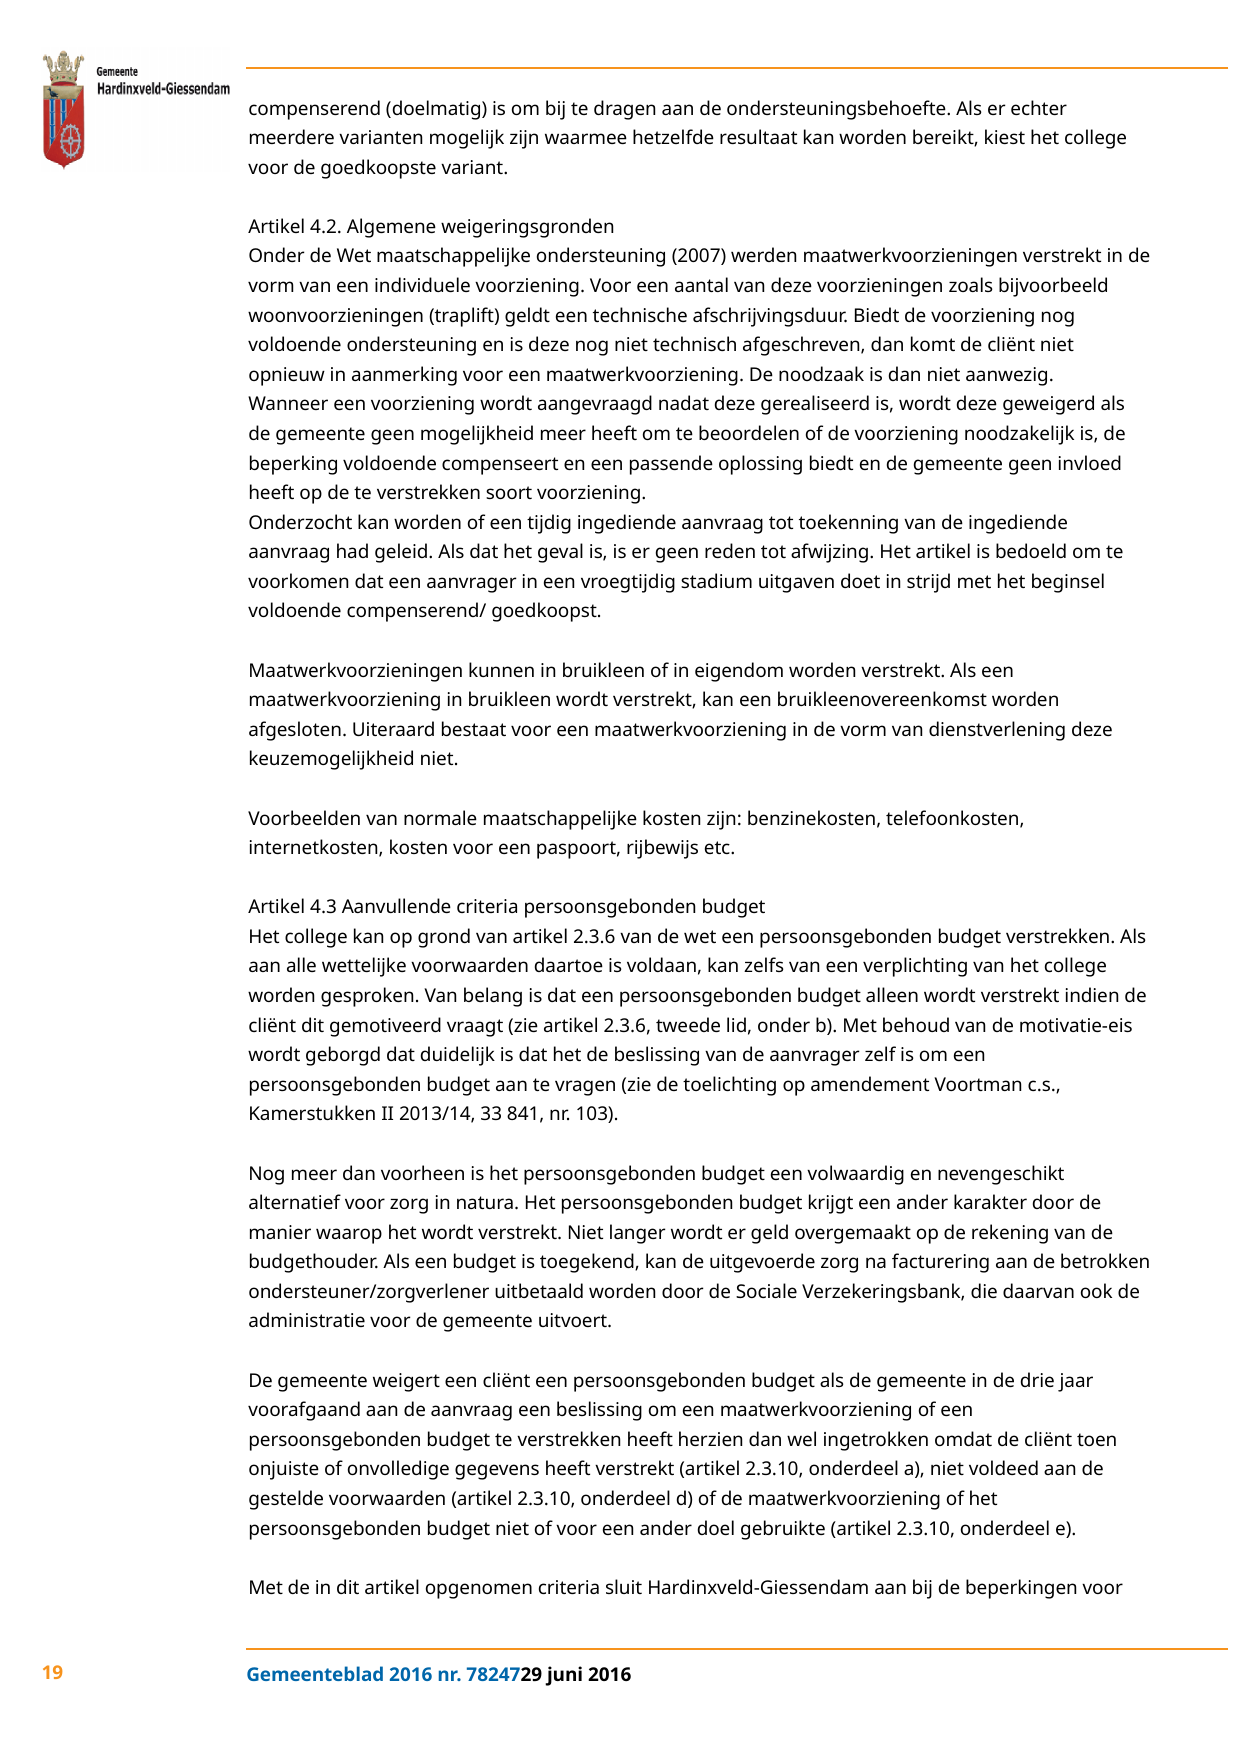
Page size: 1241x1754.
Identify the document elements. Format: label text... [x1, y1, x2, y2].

text Artikel 4.2. Algemene weigeringsgronden [248, 213, 1152, 239]
text Maatwerkvoorzieningen kunnen in bruikleen of in eigendom worden verstrekt. Als een maatwerkvoorziening in bruikleen wordt verstrekt, kan een bruikleenovereenkomst worden afgesloten. Uiteraard bestaat voor een maatwerkvoorziening in de vorm van dienstverlening deze keuzemogelijkheid niet. [248, 657, 1152, 771]
text compenserend (doelmatig) is om bij te dragen aan de ondersteuningsbehoefte. Als er echter meerdere varianten mogelijk zijn waarmee hetzelfde resultaat kan worden bereikt, kiest het college voor de goedkoopste variant. [248, 95, 1152, 180]
text Onderzocht kan worden of een tijdig ingediende aanvraag tot toekenning van de ingediende aanvraag had geleid. Als dat het geval is, is er geen reden tot afwijzing. Het artikel is bedoeld om te voorkomen dat een aanvrager in een vroegtijdig stadium uitgaven doet in strijd met het beginsel voldoende compenserend/ goedkoopst. [248, 509, 1152, 623]
text Artikel 4.3 Aanvullende criteria persoonsgebonden budget [248, 893, 1152, 919]
text Onder de Wet maatschappelijke ondersteuning (2007) werden maatwerkvoorzieningen verstrekt in de vorm van een individuele voorziening. Voor een aantal van deze voorzieningen zoals bijvoorbeeld woonvoorzieningen (traplift) geldt een technische afschrijvingsduur. Biedt de voorziening nog voldoende ondersteuning en is deze nog niet technisch afgeschreven, dan komt de cliënt niet opnieuw in aanmerking voor een maatwerkvoorziening. De noodzaak is dan niet aanwezig. [248, 243, 1152, 387]
text Het college kan op grond van artikel 2.3.6 van de wet een persoonsgebonden budget verstrekken. Als aan alle wettelijke voorwaarden daartoe is voldaan, kan zelfs van een verplichting van het college worden gesproken. Van belang is dat een persoonsgebonden budget alleen wordt verstrekt indien de cliënt dit gemotiveerd vraagt (zie artikel 2.3.6, tweede lid, onder b). Met behoud van de motivatie-eis wordt geborgd dat duidelijk is dat het de beslissing van de aanvrager zelf is om een persoonsgebonden budget aan te vragen (zie de toelichting op amendement Voortman c.s., Kamerstukken II 2013/14, 33 841, nr. 103). [248, 923, 1152, 1126]
text Nog meer dan voorheen is het persoonsgebonden budget een volwaardig en nevengeschikt alternatief voor zorg in natura. Het persoonsgebonden budget krijgt een ander karakter door de manier waarop het wordt verstrekt. Niet langer wordt er geld overgemaakt op de rekening van de budgethouder. Als een budget is toegekend, kan de uitgevoerde zorg na facturering aan de betrokken ondersteuner/zorgverlener uitbetaald worden door de Sociale Verzekeringsbank, die daarvan ook de administratie voor de gemeente uitvoert. [248, 1160, 1152, 1333]
picture [41, 47, 231, 172]
text Met de in dit artikel opgenomen criteria sluit Hardinxveld-Giessendam aan bij de beperkingen voor [248, 1574, 1152, 1600]
text De gemeente weigert een cliënt een persoonsgebonden budget als de gemeente in de drie jaar voorafgaand aan de aanvraag een beslissing om een maatwerkvoorziening of een persoonsgebonden budget te verstrekken heeft herzien dan wel ingetrokken omdat de cliënt toen onjuiste of onvolledige gegevens heeft verstrekt (artikel 2.3.10, onderdeel a), niet voldeed aan de gestelde voorwaarden (artikel 2.3.10, onderdeel d) of de maatwerkvoorziening of het persoonsgebonden budget niet of voor een ander doel gebruikte (artikel 2.3.10, onderdeel e). [248, 1367, 1152, 1541]
text Wanneer een voorziening wordt aangevraagd nadat deze gerealiseerd is, wordt deze geweigerd als de gemeente geen mogelijkheid meer heeft om te beoordelen of de voorziening noodzakelijk is, de beperking voldoende compenseert en een passende oplossing biedt en de gemeente geen invloed heeft op de te verstrekken soort voorziening. [248, 391, 1152, 505]
text Voorbeelden van normale maatschappelijke kosten zijn: benzinekosten, telefoonkosten, internetkosten, kosten voor een paspoort, rijbewijs etc. [248, 805, 1152, 860]
